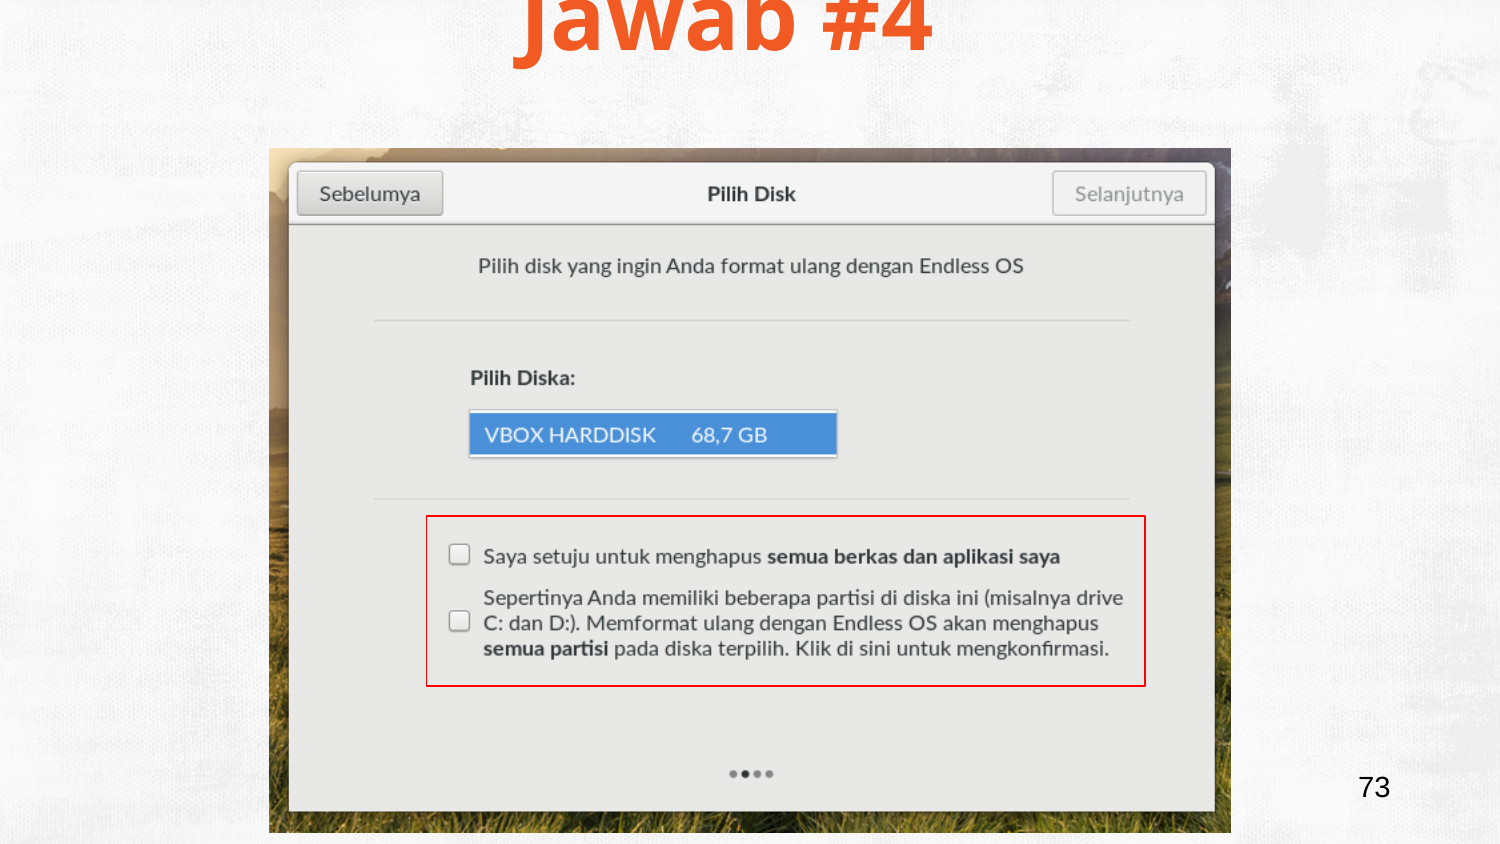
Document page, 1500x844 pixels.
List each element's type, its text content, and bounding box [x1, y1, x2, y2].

picture [0, 0, 1500, 844]
slide_number [1343, 753, 1434, 818]
title Jawab #4 [67, 0, 1388, 250]
